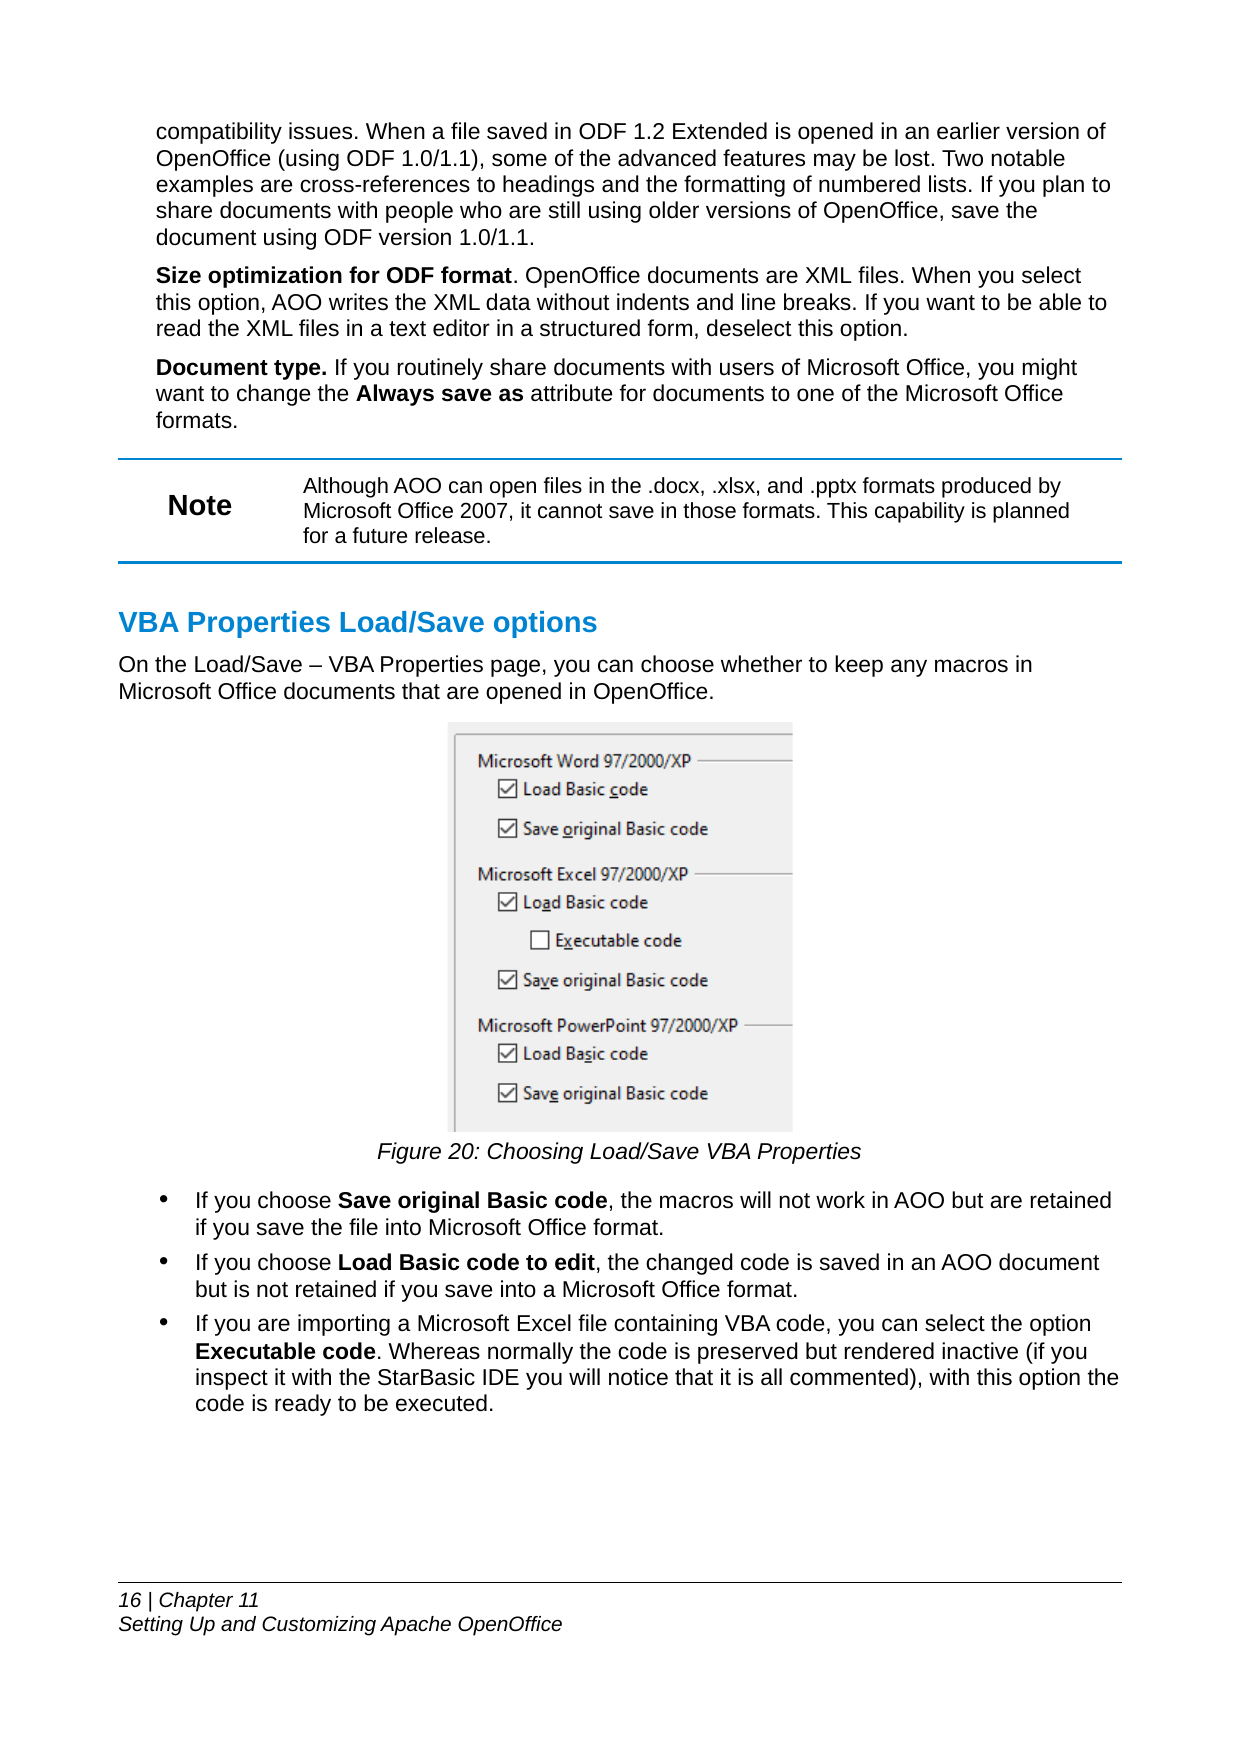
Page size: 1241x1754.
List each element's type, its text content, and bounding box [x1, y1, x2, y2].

subtitle VBA Properties Load/Save options [118, 605, 1122, 639]
text Figure 20: Choosing Load/Save VBA Properties [360, 1138, 880, 1164]
list If you choose Save original Basic code, the macros will not work in AOO but are retained if you save the file into Microsoft Office format. [156, 1185, 1122, 1240]
text Size optimization for ODF format. OpenOffice documents are XML files. When you select this option, AOO writes the XML data without indents and line breaks. If you want to be able to read the XML files in a text editor in a structured form, deselect this option. [156, 262, 1122, 341]
text On the Load/Save – VBA Properties page, you can choose whether to keep any macros in Microsoft Office documents that are opened in OpenOffice. [118, 651, 1122, 704]
list If you choose Load Basic code to edit, the changed code is saved in an AOO document but is not retained if you save into a Microsoft Office format. [156, 1247, 1122, 1302]
table_header Although AOO can open files in the .docx, .xlsx, and .pptx formats produced by Microsoft Office 2007, it cannot save in those formats. This capability is planned for a future release. [281, 460, 1122, 561]
list If you are importing a Microsoft Excel file containing VBA code, you can select the option Executable code. Whereas normally the code is preserved but rendered inactive (if you inspect it with the StarBasic IDE you will notice that it is all commented), with this option the code is ready to be executed. [156, 1308, 1122, 1417]
table_header Note [118, 460, 281, 561]
picture [447, 722, 793, 1132]
text Document type. If you routinely share documents with users of Microsoft Office, you might want to change the Always save as attribute for documents to one of the Microsoft Office formats. [156, 354, 1122, 433]
text compatibility issues. When a file saved in ODF 1.2 Extended is opened in an earlier version of OpenOffice (using ODF 1.0/1.1), some of the advanced features may be lost. Two notable examples are cross-references to headings and the formatting of numbered lists. If you plan to share documents with people who are still using older versions of OpenOffice, save the document using ODF version 1.0/1.1. [156, 118, 1122, 250]
